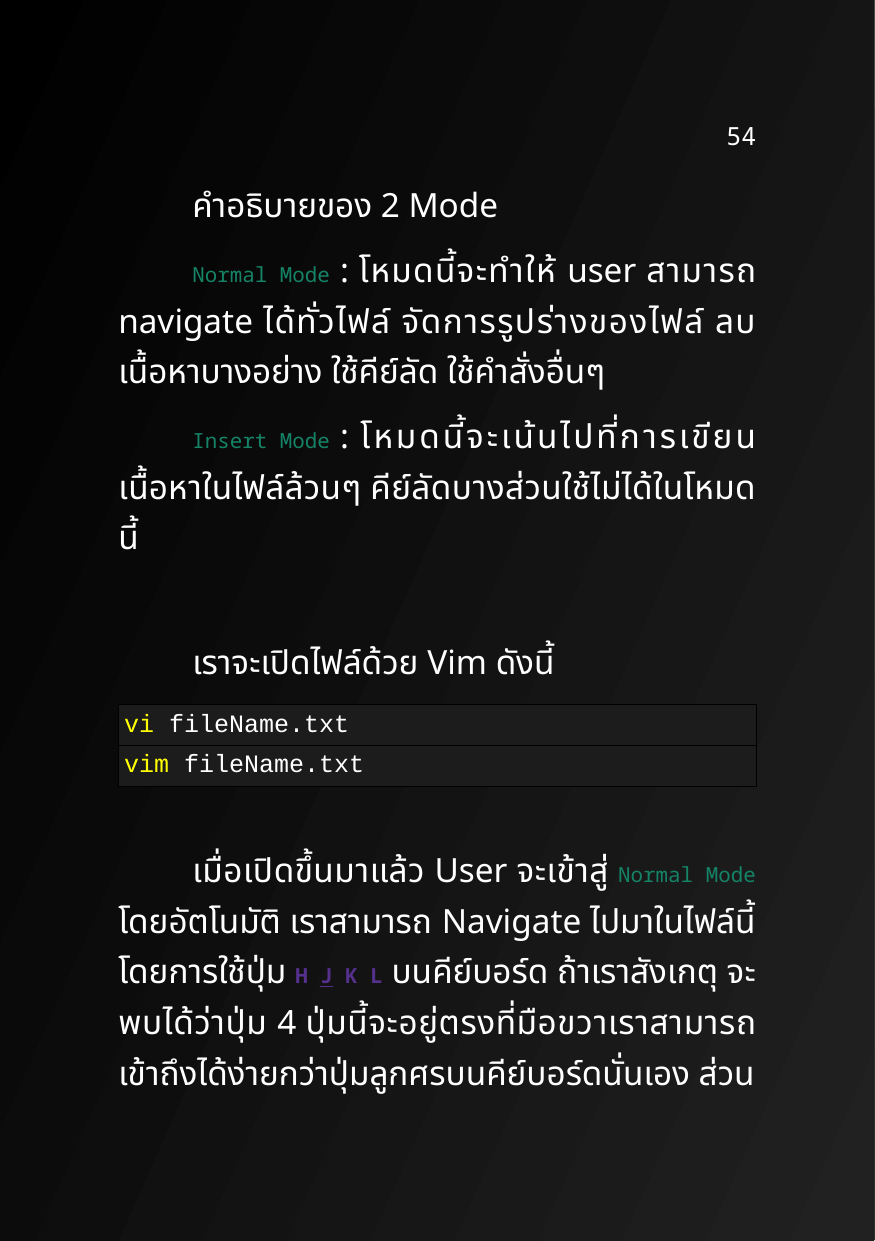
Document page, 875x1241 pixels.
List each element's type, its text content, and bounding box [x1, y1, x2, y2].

text เราจะเปิดไฟล์ด้วย Vim ดังนี้ [118, 639, 756, 690]
table_cell vim fileName.txt [119, 746, 756, 786]
text เมื่อเปิดขึ้นมาแล้ว User จะเข้าสู่ Normal Mode โดยอัตโนมัติ เราสามารถ Navigate ไปมาในไฟล์นี้โดยการใช้ปุ่ม H J K L บนคีย์บอร์ด ถ้าเราสังเกตุ จะพบได้ว่าปุ่ม 4 ปุ่มนี้จะอยู่ตรงที่มือขวาเราสามารถเข้าถึงได้ง่ายกว่าปุ่มลูกศรบนคีย์บอร์ดนั่นเอง ส่วน [118, 847, 756, 1100]
table_header vi fileName.txt [119, 705, 756, 745]
text คำอธิบายของ 2 Mode [118, 182, 756, 232]
text Insert Mode : โหมดนี้จะเน้นไปที่การเขียนเนื้อหาในไฟล์ล้วนๆ คีย์ลัดบางส่วนใช้ไม่ได้ในโหมดนี้ [118, 413, 756, 564]
text Normal Mode : โหมดนี้จะทำให้ user สามารถ navigate ได้ทั่วไฟล์ จัดการรูปร่างของไฟล์ ลบเนื้อหาบางอย่าง ใช้คีย์ลัด ใช้คำสั่งอื่นๆ [118, 247, 756, 398]
